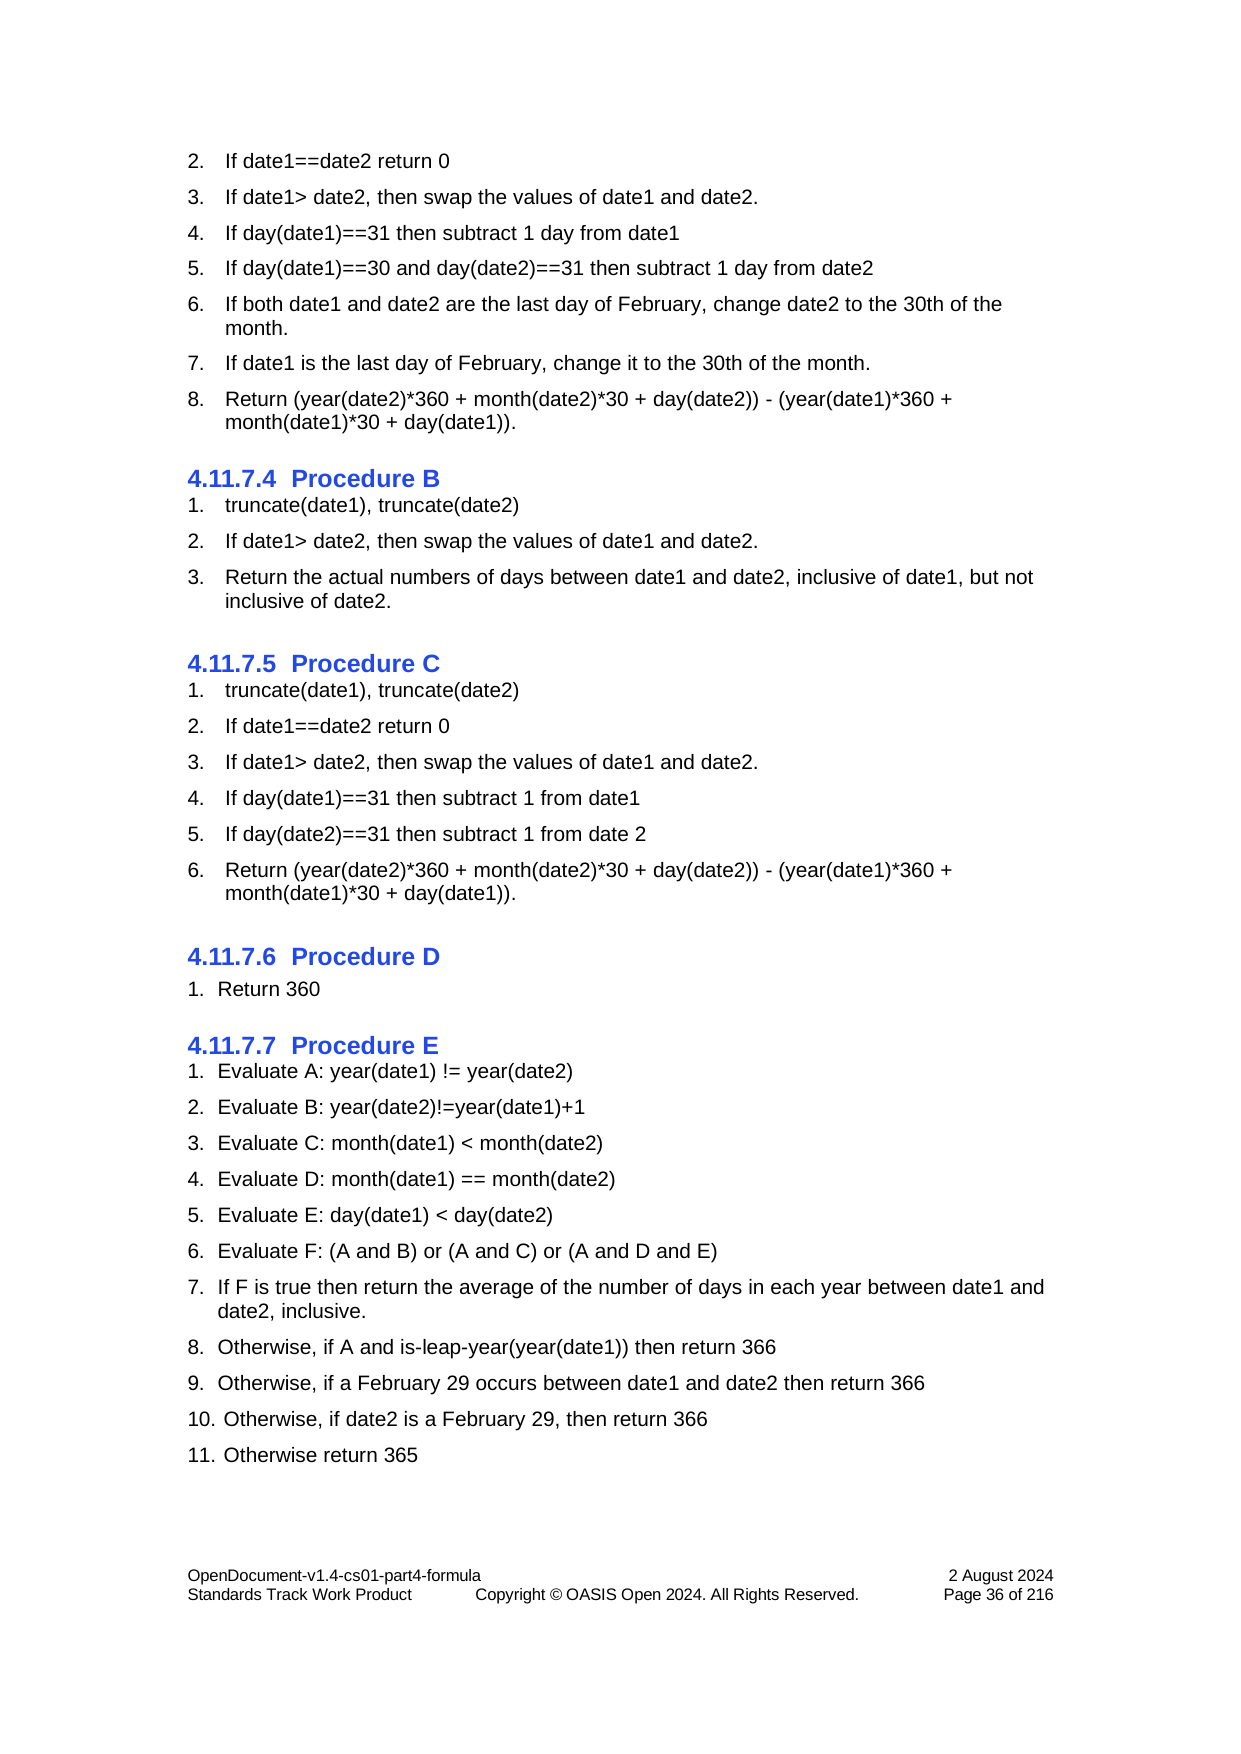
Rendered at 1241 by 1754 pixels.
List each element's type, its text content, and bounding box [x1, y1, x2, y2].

list Evaluate D: month(date1) == month(date2) [187, 1168, 1053, 1191]
list If date1==date2 return 0 [187, 714, 1053, 738]
list If day(date1)==31 then subtract 1 from date1 [187, 786, 1053, 810]
list Return the actual numbers of days between date1 and date2, inclusive of date1, but not inclusive of date2. [187, 566, 1053, 613]
list If date1> date2, then swap the values of date1 and date2. [187, 529, 1053, 553]
list Return (year(date2)*360 + month(date2)*30 + day(date2)) - (year(date1)*360 + month(date1)*30 + day(date1)). [187, 387, 1053, 434]
list If date1 is the last day of February, change it to the 30th of the month. [187, 352, 1053, 375]
list truncate(date1), truncate(date2) [187, 678, 1053, 702]
list Evaluate E: day(date1) < day(date2) [187, 1204, 1053, 1227]
list If date1> date2, then swap the values of date1 and date2. [187, 750, 1053, 774]
list Otherwise, if A and is-leap-year(year(date1)) then return 366 [187, 1335, 1053, 1359]
list Evaluate B: year(date2)!=year(date1)+1 [187, 1096, 1053, 1119]
list If date1> date2, then swap the values of date1 and date2. [187, 186, 1053, 209]
list If both date1 and date2 are the last day of February, change date2 to the 30th of the month. [187, 292, 1053, 339]
list If F is true then return the average of the number of days in each year between date1 and date2, inclusive. [187, 1276, 1053, 1323]
list Otherwise, if date2 is a February 29, then return 366 [187, 1407, 1053, 1431]
list Evaluate C: month(date1) < month(date2) [187, 1132, 1053, 1155]
list If day(date1)==30 and day(date2)==31 then subtract 1 day from date2 [187, 257, 1053, 280]
list Evaluate F: (A and B) or (A and C) or (A and D and E) [187, 1240, 1053, 1263]
list If day(date1)==31 then subtract 1 day from date1 [187, 221, 1053, 245]
list Return 360 [187, 977, 1053, 1001]
subtitle Procedure E [187, 1032, 1053, 1059]
list If day(date2)==31 then subtract 1 from date 2 [187, 822, 1053, 846]
list truncate(date1), truncate(date2) [187, 493, 1053, 517]
list Return (year(date2)*360 + month(date2)*30 + day(date2)) - (year(date1)*360 + month(date1)*30 + day(date1)). [187, 858, 1053, 905]
subtitle Procedure B [187, 465, 1053, 493]
list Otherwise, if a February 29 occurs between date1 and date2 then return 366 [187, 1371, 1053, 1395]
list If date1==date2 return 0 [187, 150, 1053, 173]
subtitle Procedure C [187, 650, 1053, 678]
subtitle Procedure D [187, 943, 1053, 971]
list Evaluate A: year(date1) != year(date2) [187, 1059, 1053, 1083]
list Otherwise return 365 [187, 1443, 1053, 1467]
